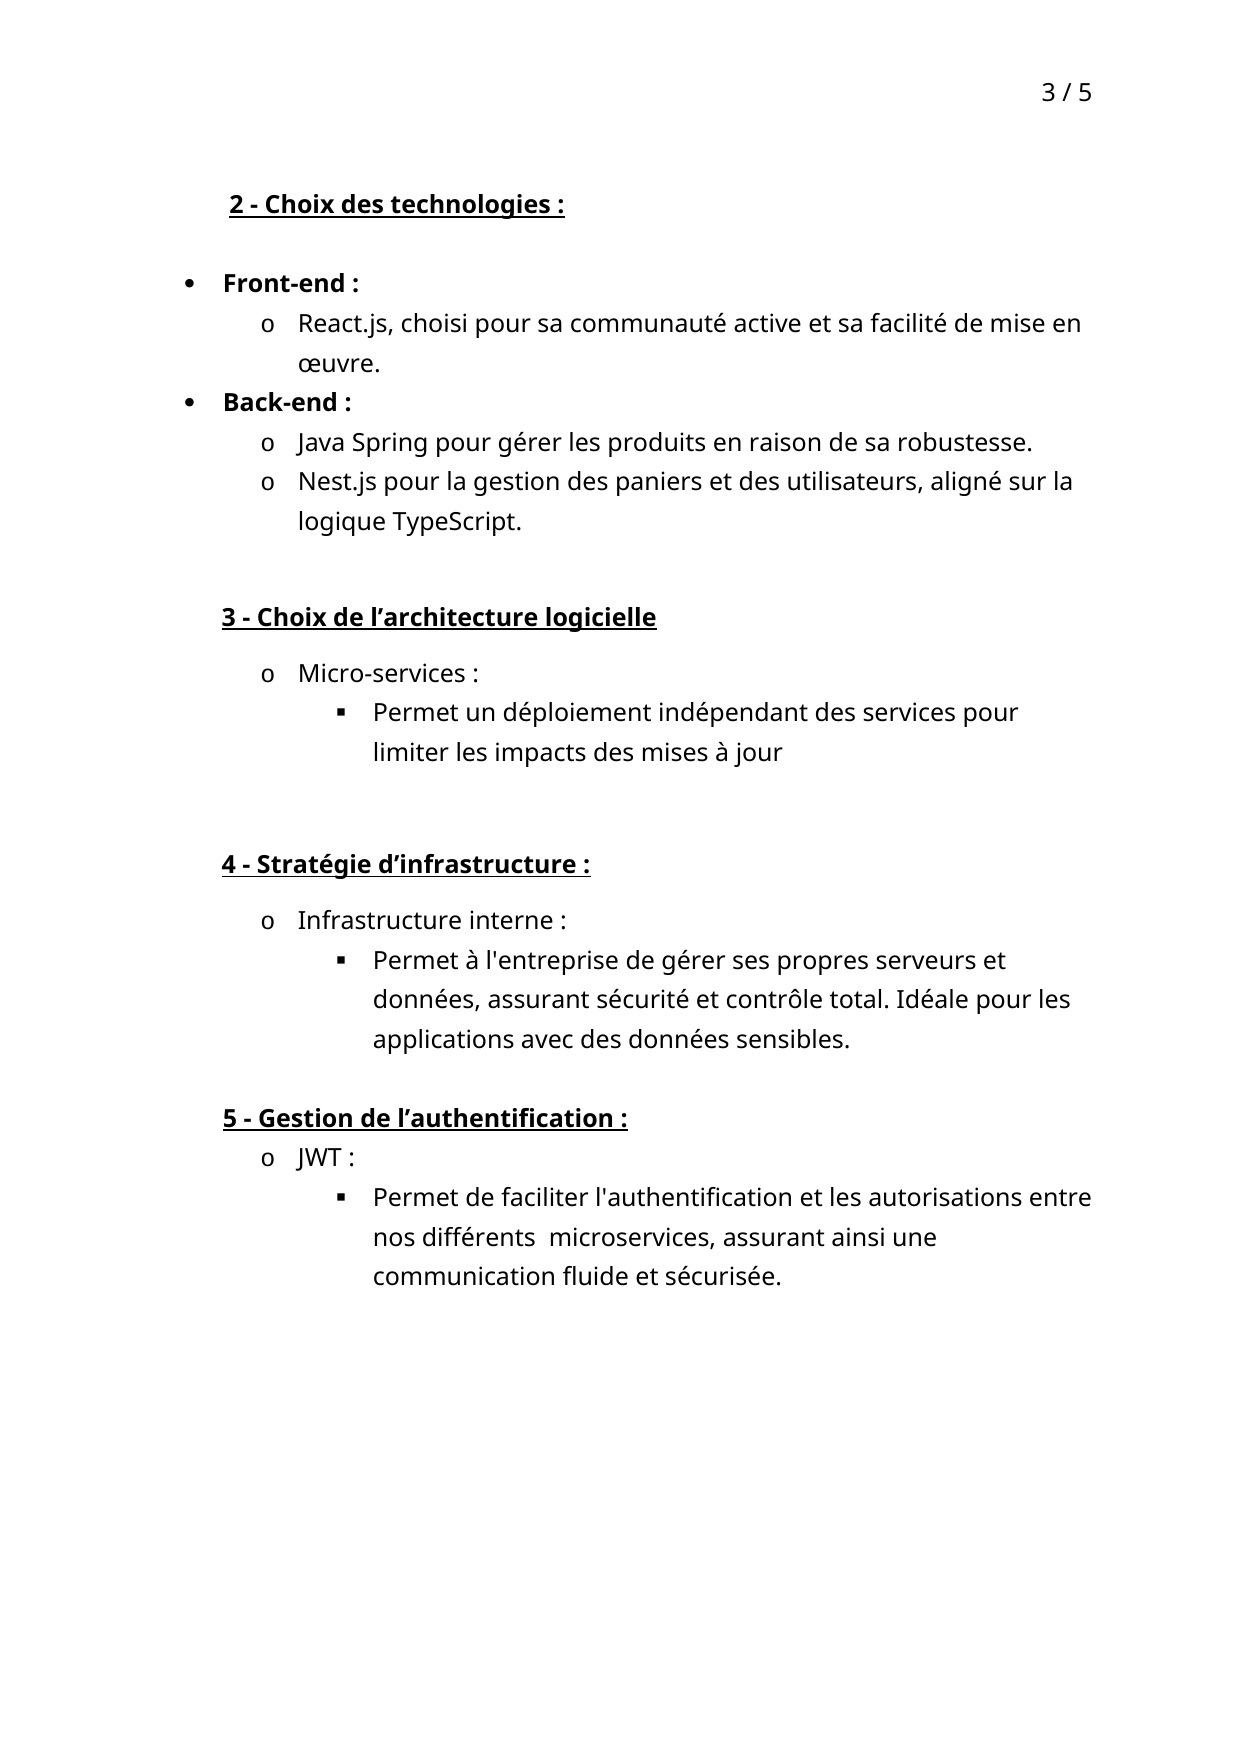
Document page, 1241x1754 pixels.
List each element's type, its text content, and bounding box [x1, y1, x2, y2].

list 5 - Gestion de l’authentification : [223, 1101, 1093, 1134]
list Permet à l'entreprise de gérer ses propres serveurs et données, assurant sécurité et contrôle total. Idéale pour les applications avec des données sensibles. [335, 943, 1093, 1056]
list 2 - Choix des technologies : [223, 187, 1093, 221]
list Infrastructure interne : [260, 903, 1093, 937]
list Front-end : [185, 266, 1093, 300]
list Back-end : [185, 385, 1093, 419]
list Permet un déploiement indépendant des services pour limiter les impacts des mises à jour [335, 695, 1093, 768]
list React.js, choisi pour sa communauté active et sa facilité de mise en œuvre. [260, 306, 1093, 379]
list Micro-services : [260, 655, 1093, 689]
text 3 - Choix de l’architecture logicielle [148, 599, 1093, 633]
list Java Spring pour gérer les produits en raison de sa robustesse. [260, 424, 1093, 458]
list Permet de faciliter l'authentification et les autorisations entre nos différents microservices, assurant ainsi une communication fluide et sécurisée. [335, 1180, 1093, 1293]
list Nest.js pour la gestion des paniers et des utilisateurs, aligné sur la logique TypeScript. [260, 464, 1093, 538]
text 4 - Stratégie d’infrastructure : [148, 847, 1093, 881]
list JWT : [260, 1140, 1093, 1174]
